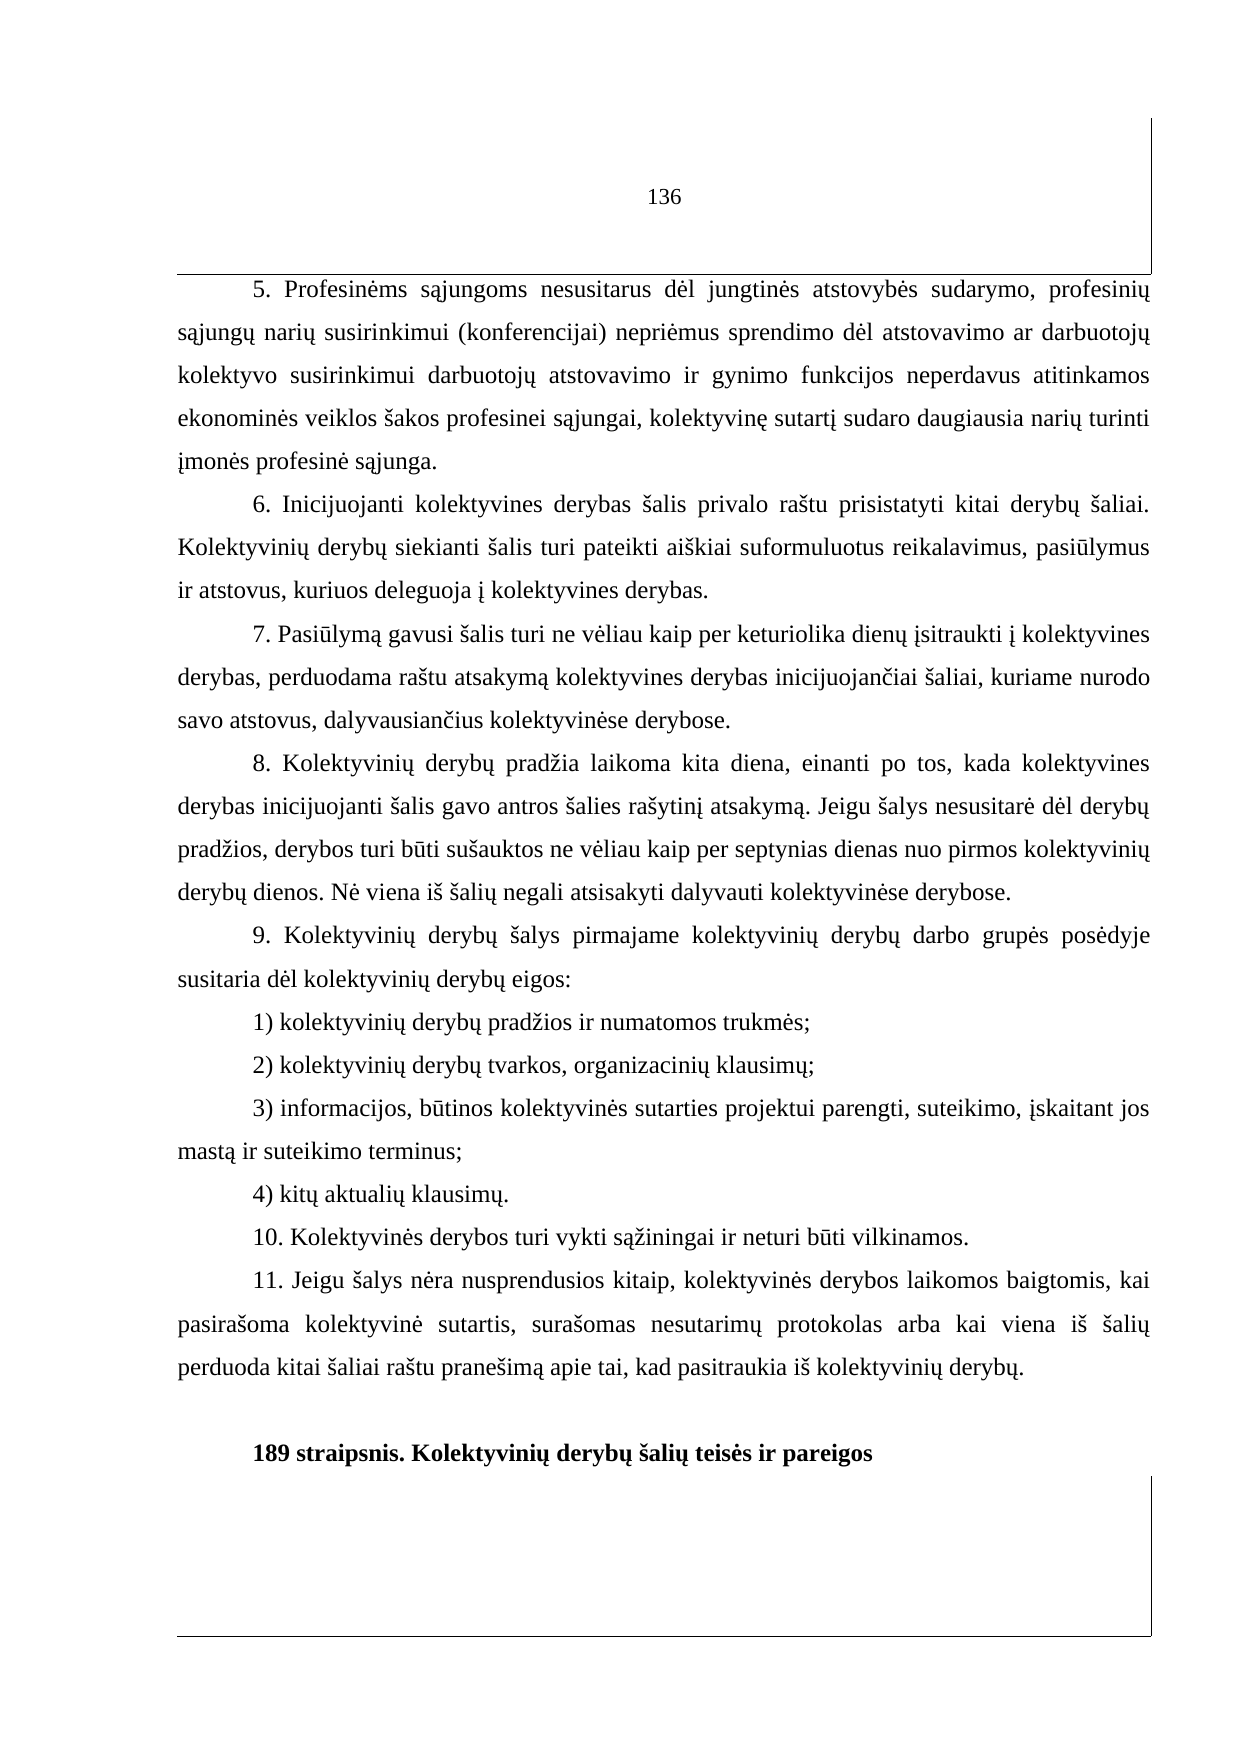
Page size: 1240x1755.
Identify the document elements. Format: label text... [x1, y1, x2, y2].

text 189 straipsnis. Kolektyvinių derybų šalių teisės ir pareigos [177, 1438, 1151, 1467]
text 8. Kolektyvinių derybų pradžia laikoma kita diena, einanti po tos, kada kolektyvines derybas inicijuojanti šalis gavo antros šalies rašytinį atsakymą. Jeigu šalys nesusitarė dėl derybų pradžios, derybos turi būti sušauktos ne vėliau kaip per septynias dienas nuo pirmos kolektyvinių derybų dienos. Nė viena iš šalių negali atsisakyti dalyvauti kolektyvinėse derybose. [177, 748, 1151, 906]
text 5. Profesinėms sąjungoms nesusitarus dėl jungtinės atstovybės sudarymo, profesinių sąjungų narių susirinkimui (konferencijai) nepriėmus sprendimo dėl atstovavimo ar darbuotojų kolektyvo susirinkimui darbuotojų atstovavimo ir gynimo funkcijos neperdavus atitinkamos ekonominės veiklos šakos profesinei sąjungai, kolektyvinę sutartį sudaro daugiausia narių turinti įmonės profesinė sąjunga. [177, 274, 1151, 475]
text 4) kitų aktualių klausimų. [177, 1179, 1151, 1208]
text 10. Kolektyvinės derybos turi vykti sąžiningai ir neturi būti vilkinamos. [177, 1222, 1151, 1251]
text 1) kolektyvinių derybų pradžios ir numatomos trukmės; [177, 1007, 1151, 1036]
text 2) kolektyvinių derybų tvarkos, organizacinių klausimų; [177, 1050, 1151, 1079]
text 6. Inicijuojanti kolektyvines derybas šalis privalo raštu prisistatyti kitai derybų šaliai. Kolektyvinių derybų siekianti šalis turi pateikti aiškiai suformuluotus reikalavimus, pasiūlymus ir atstovus, kuriuos deleguoja į kolektyvines derybas. [177, 489, 1151, 604]
text 7. Pasiūlymą gavusi šalis turi ne vėliau kaip per keturiolika dienų įsitraukti į kolektyvines derybas, perduodama raštu atsakymą kolektyvines derybas inicijuojančiai šaliai, kuriame nurodo savo atstovus, dalyvausiančius kolektyvinėse derybose. [177, 619, 1151, 734]
text 9. Kolektyvinių derybų šalys pirmajame kolektyvinių derybų darbo grupės posėdyje susitaria dėl kolektyvinių derybų eigos: [177, 921, 1151, 992]
text 3) informacijos, būtinos kolektyvinės sutarties projektui parengti, suteikimo, įskaitant jos mastą ir suteikimo terminus; [177, 1093, 1151, 1165]
text 11. Jeigu šalys nėra nusprendusios kitaip, kolektyvinės derybos laikomos baigtomis, kai pasirašoma kolektyvinė sutartis, surašomas nesutarimų protokolas arba kai viena iš šalių perduoda kitai šaliai raštu pranešimą apie tai, kad pasitraukia iš kolektyvinių derybų. [177, 1266, 1151, 1381]
